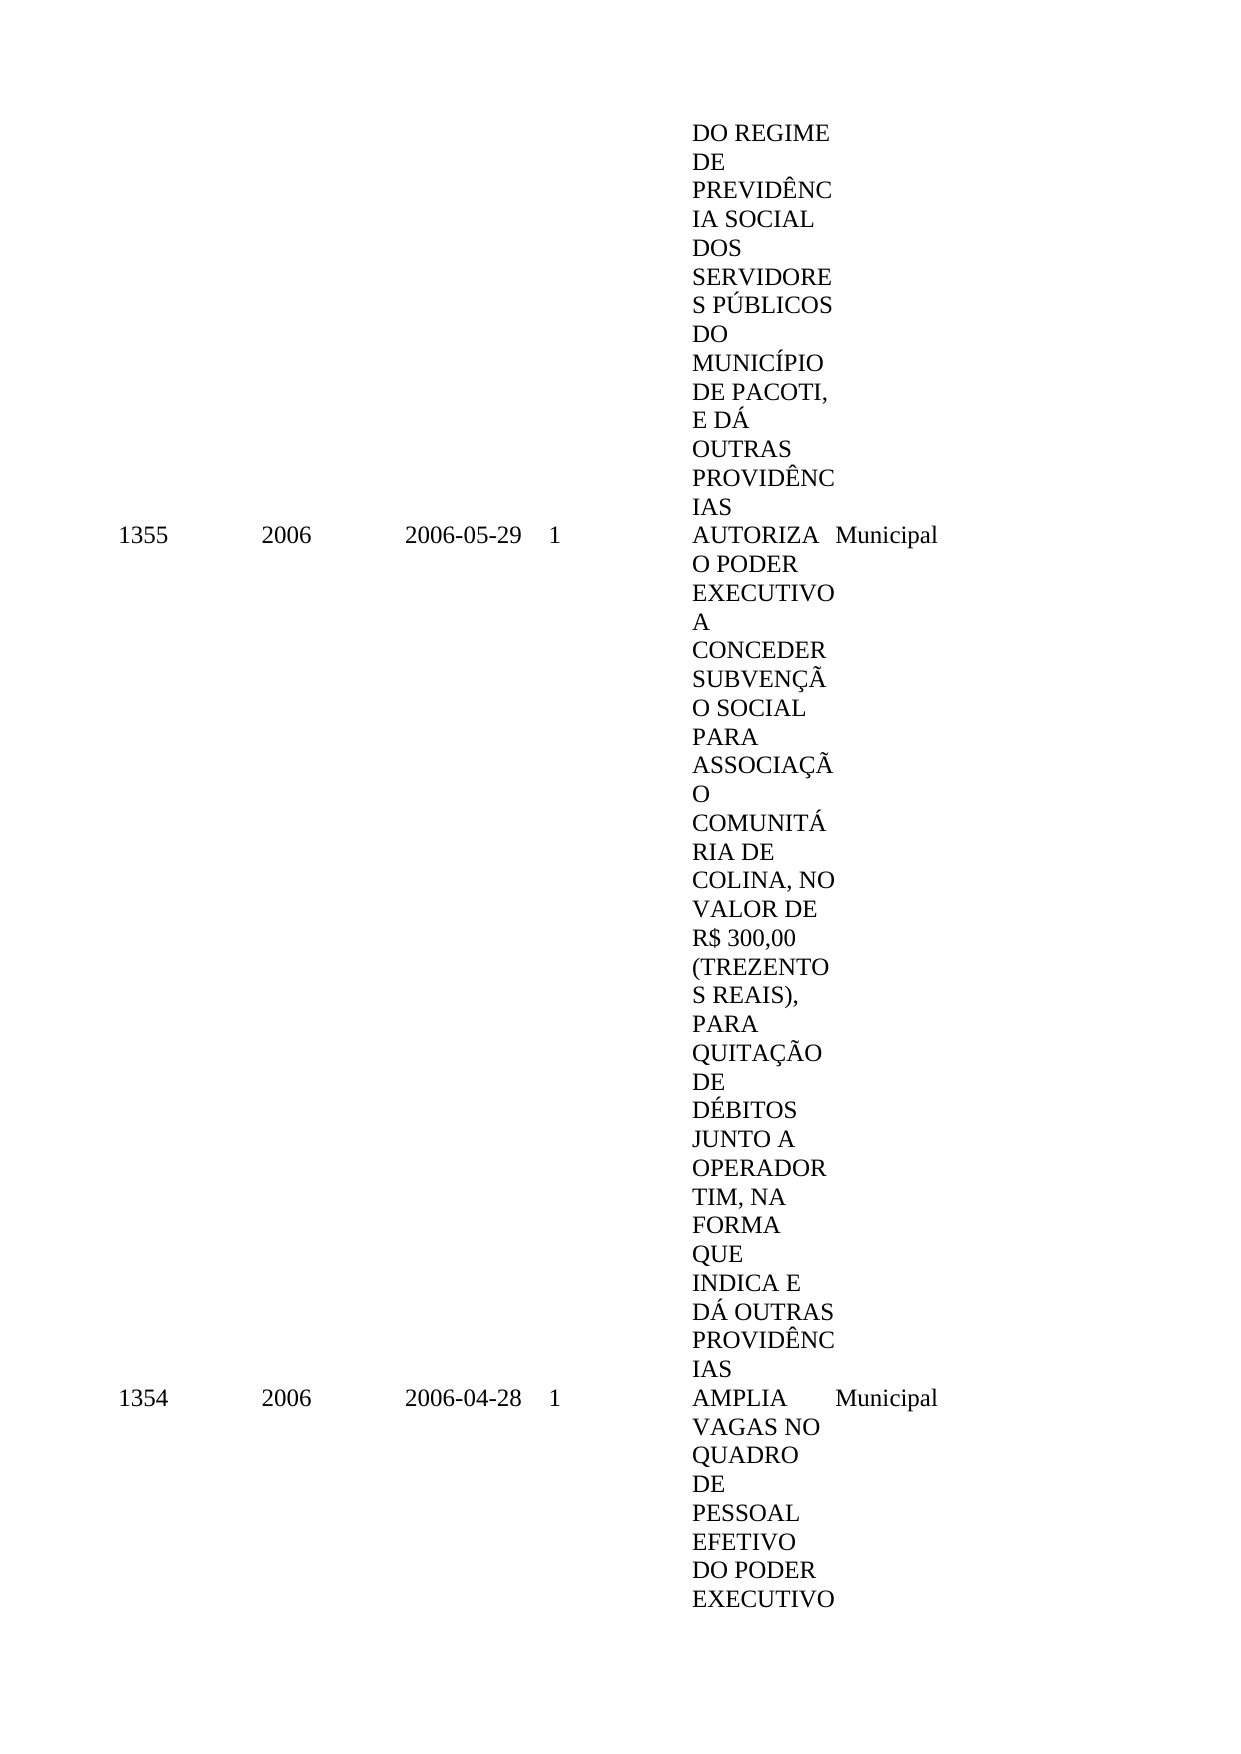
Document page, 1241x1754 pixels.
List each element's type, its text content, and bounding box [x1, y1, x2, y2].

table_cell [261, 118, 405, 521]
table_cell 2006-05-29 [405, 521, 548, 1383]
table_cell 2006-04-28 [405, 1383, 548, 1613]
table_cell 1355 [118, 521, 261, 1383]
table_cell 2006 [261, 521, 405, 1383]
table_cell [979, 118, 1122, 521]
table_cell AMPLIA VAGAS NO QUADRO DE PESSOAL EFETIVO DO PODER EXECUTIVO [692, 1383, 835, 1613]
table_cell [835, 118, 979, 521]
table_cell Municipal [835, 521, 979, 1383]
table_cell AUTORIZA O PODER EXECUTIVO A CONCEDER SUBVENÇÃO SOCIAL PARA ASSOCIAÇÃO COMUNITÁRIA DE COLINA, NO VALOR DE R$ 300,00 (TREZENTOS REAIS), PARA QUITAÇÃO DE DÉBITOS JUNTO A OPERADOR TIM, NA FORMA QUE INDICA E DÁ OUTRAS PROVIDÊNCIAS [692, 521, 835, 1383]
table_cell 1 [548, 1383, 692, 1613]
table_cell [118, 118, 261, 521]
table_cell DO REGIME DE PREVIDÊNCIA SOCIAL DOS SERVIDORES PÚBLICOS DO MUNICÍPIO DE PACOTI, E DÁ OUTRAS PROVIDÊNCIAS [692, 118, 835, 521]
table_cell Municipal [835, 1383, 979, 1613]
table_cell [979, 521, 1122, 1383]
table_cell [405, 118, 548, 521]
table_cell 2006 [261, 1383, 405, 1613]
table_cell [979, 1383, 1122, 1613]
table_cell 1354 [118, 1383, 261, 1613]
table_cell [548, 118, 692, 521]
table_cell 1 [548, 521, 692, 1383]
